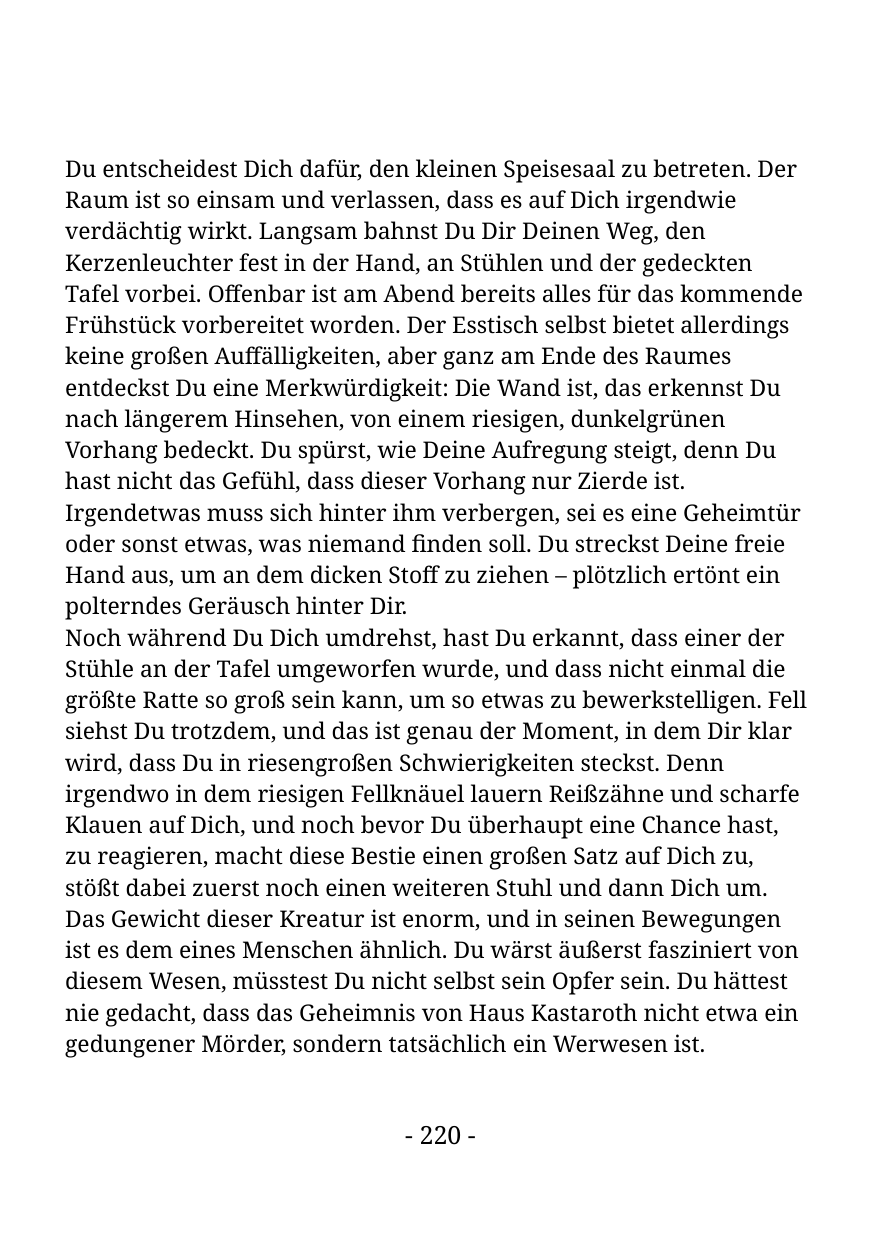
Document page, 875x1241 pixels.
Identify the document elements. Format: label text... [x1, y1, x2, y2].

text Das Gewicht dieser Kreatur ist enorm, und in seinen Bewegungen ist es dem eines Menschen ähnlich. Du wärst äußerst fasziniert von diesem Wesen, müsstest Du nicht selbst sein Opfer sein. Du hättest nie gedacht, dass das Geheimnis von Haus Kastaroth nicht etwa ein gedungener Mörder, sondern tatsächlich ein Werwesen ist. [65, 903, 809, 1059]
text Noch während Du Dich umdrehst, hast Du erkannt, dass einer der Stühle an der Tafel umgeworfen wurde, und dass nicht einmal die größte Ratte so groß sein kann, um so etwas zu bewerkstelligen. Fell siehst Du trotzdem, und das ist genau der Moment, in dem Dir klar wird, dass Du in riesengroßen Schwierigkeiten steckst. Denn irgendwo in dem riesigen Fellknäuel lauern Reißzähne und scharfe Klauen auf Dich, und noch bevor Du überhaupt eine Chance hast, zu reagieren, macht diese Bestie einen großen Satz auf Dich zu, stößt dabei zuerst noch einen weiteren Stuhl und dann Dich um. [65, 622, 809, 903]
text Du entscheidest Dich dafür, den kleinen Speisesaal zu betreten. Der Raum ist so einsam und verlassen, dass es auf Dich irgendwie verdächtig wirkt. Langsam bahnst Du Dir Deinen Weg, den Kerzenleuchter fest in der Hand, an Stühlen und der gedeckten Tafel vorbei. Offenbar ist am Abend bereits alles für das kommende Frühstück vorbereitet worden. Der Esstisch selbst bietet allerdings keine großen Auffälligkeiten, aber ganz am Ende des Raumes entdeckst Du eine Merkwürdigkeit: Die Wand ist, das erkennst Du nach längerem Hinsehen, von einem riesigen, dunkelgrünen Vorhang bedeckt. Du spürst, wie Deine Aufregung steigt, denn Du hast nicht das Gefühl, dass dieser Vorhang nur Zierde ist. Irgendetwas muss sich hinter ihm verbergen, sei es eine Geheimtür oder sonst etwas, was niemand finden soll. Du streckst Deine freie Hand aus, um an dem dicken Stoff zu ziehen – plötzlich ertönt ein polterndes Geräusch hinter Dir. [65, 153, 809, 622]
